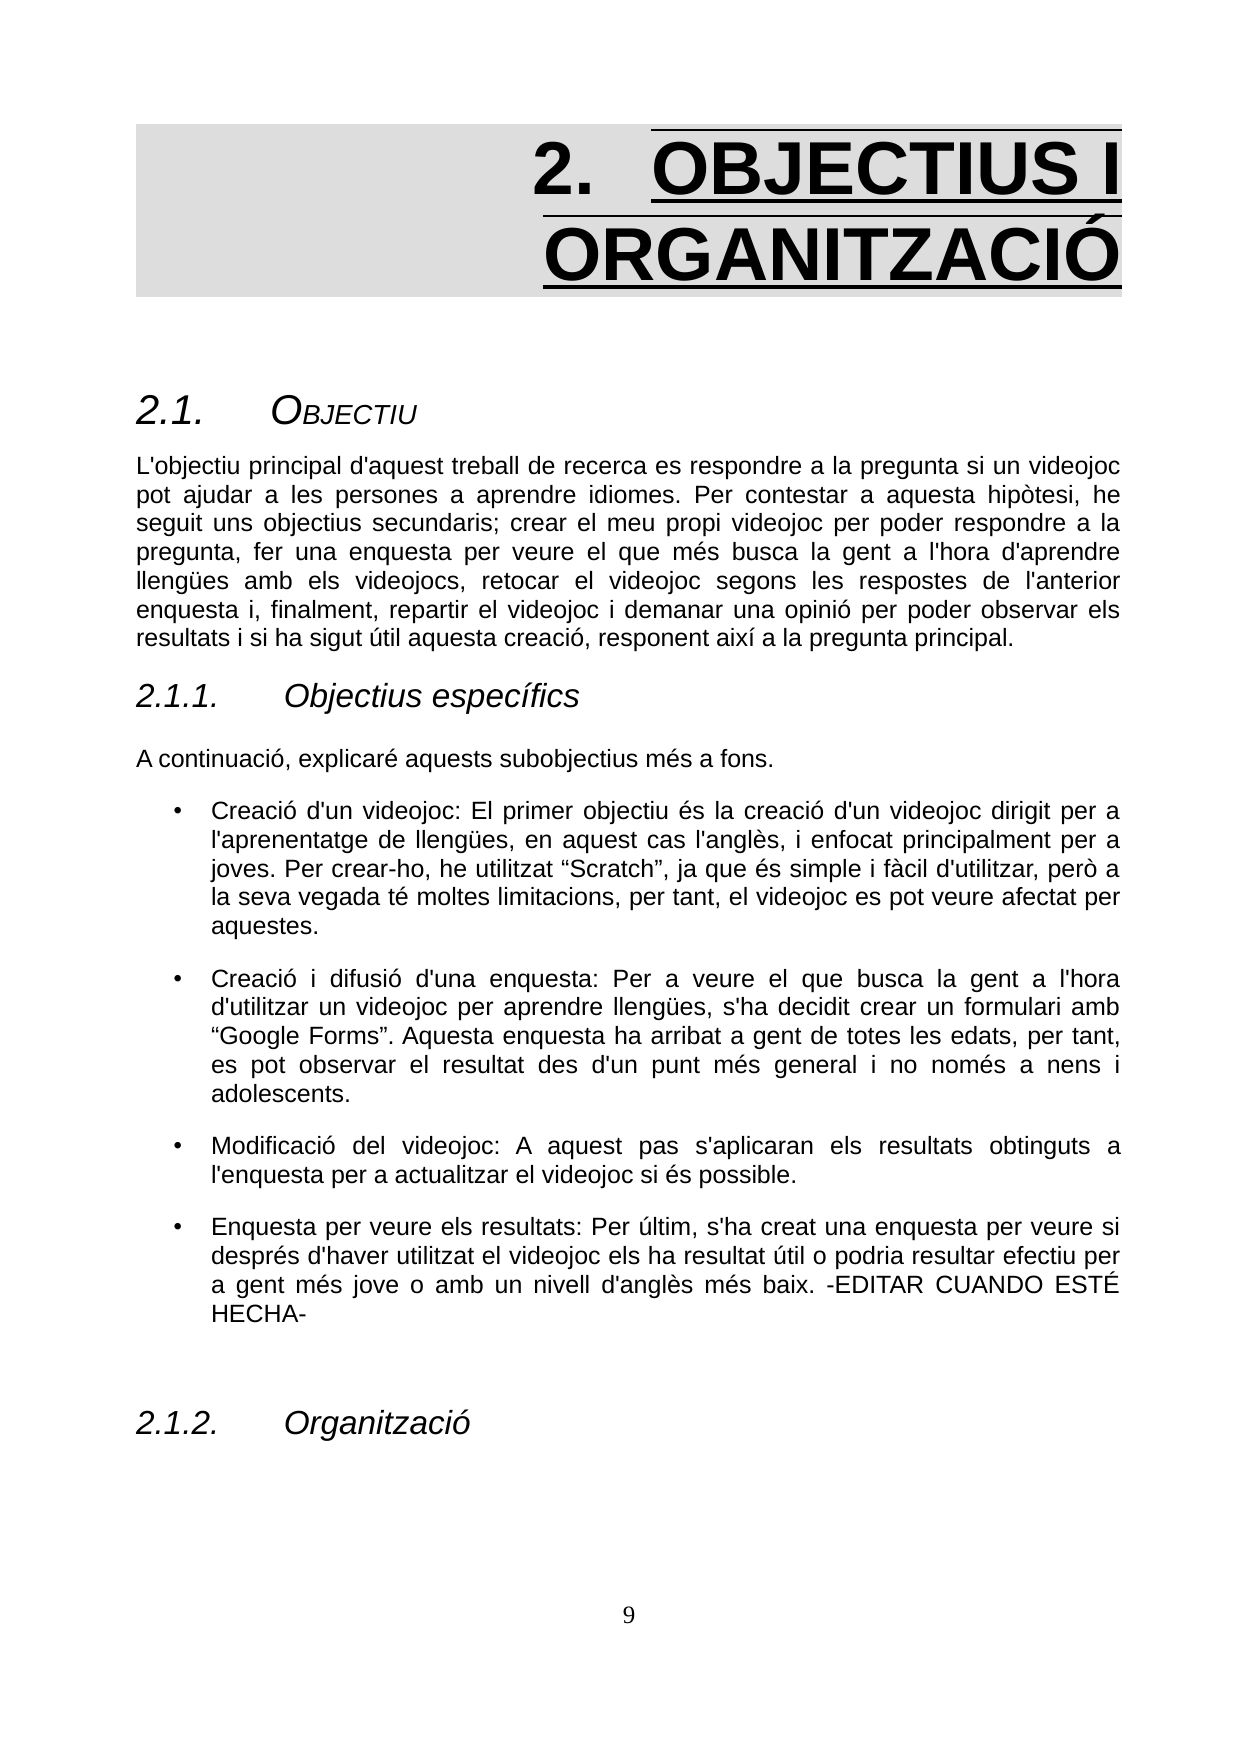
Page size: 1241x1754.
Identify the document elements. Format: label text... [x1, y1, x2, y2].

subtitle Organització [136, 1403, 1122, 1442]
text A continuació, explicaré aquests subobjectius més a fons. [136, 744, 1122, 772]
subtitle Objectiu [136, 385, 1122, 433]
list Enquesta per veure els resultats: Per últim, s'ha creat una enquesta per veure si després d'haver utilitzat el videojoc els ha resultat útil o podria resultar efectiu per a gent més jove o amb un nivell d'anglès més baix. -EDITAR CUANDO ESTÉ HECHA- [173, 1212, 1122, 1327]
list Creació d'un videojoc: El primer objectiu és la creació d'un videojoc dirigit per a l'aprenentatge de llengües, en aquest cas l'anglès, i enfocat principalment per a joves. Per crear-ho, he utilitzat “Scratch”, ja que és simple i fàcil d'utilitzar, però a la seva vegada té moltes limitacions, per tant, el videojoc es pot veure afectat per aquestes. [173, 796, 1122, 940]
text L'objectiu principal d'aquest treball de recerca es respondre a la pregunta si un videojoc pot ajudar a les persones a aprendre idiomes. Per contestar a aquesta hipòtesi, he seguit uns objectius secundaris; crear el meu propi videojoc per poder respondre a la pregunta, fer una enquesta per veure el que més busca la gent a l'hora d'aprendre llengües amb els videojocs, retocar el videojoc segons les respostes de l'anterior enquesta i, finalment, repartir el videojoc i demanar una opinió per poder observar els resultats i si ha sigut útil aquesta creació, responent així a la pregunta principal. [136, 451, 1122, 652]
subtitle Objectius específics [136, 676, 1122, 714]
list Modificació del videojoc: A aquest pas s'aplicaran els resultats obtinguts a l'enquesta per a actualitzar el videojoc si és possible. [173, 1131, 1122, 1189]
list Creació i difusió d'una enquesta: Per a veure el que busca la gent a l'hora d'utilitzar un videojoc per aprendre llengües, s'ha decidit crear un formulari amb “Google Forms”. Aquesta enquesta ha arribat a gent de totes les edats, per tant, es pot observar el resultat des d'un punt més general i no només a nens i adolescents. [173, 963, 1122, 1107]
subtitle OBJECTIUS I ORGANITZACIÓ [136, 124, 1122, 297]
